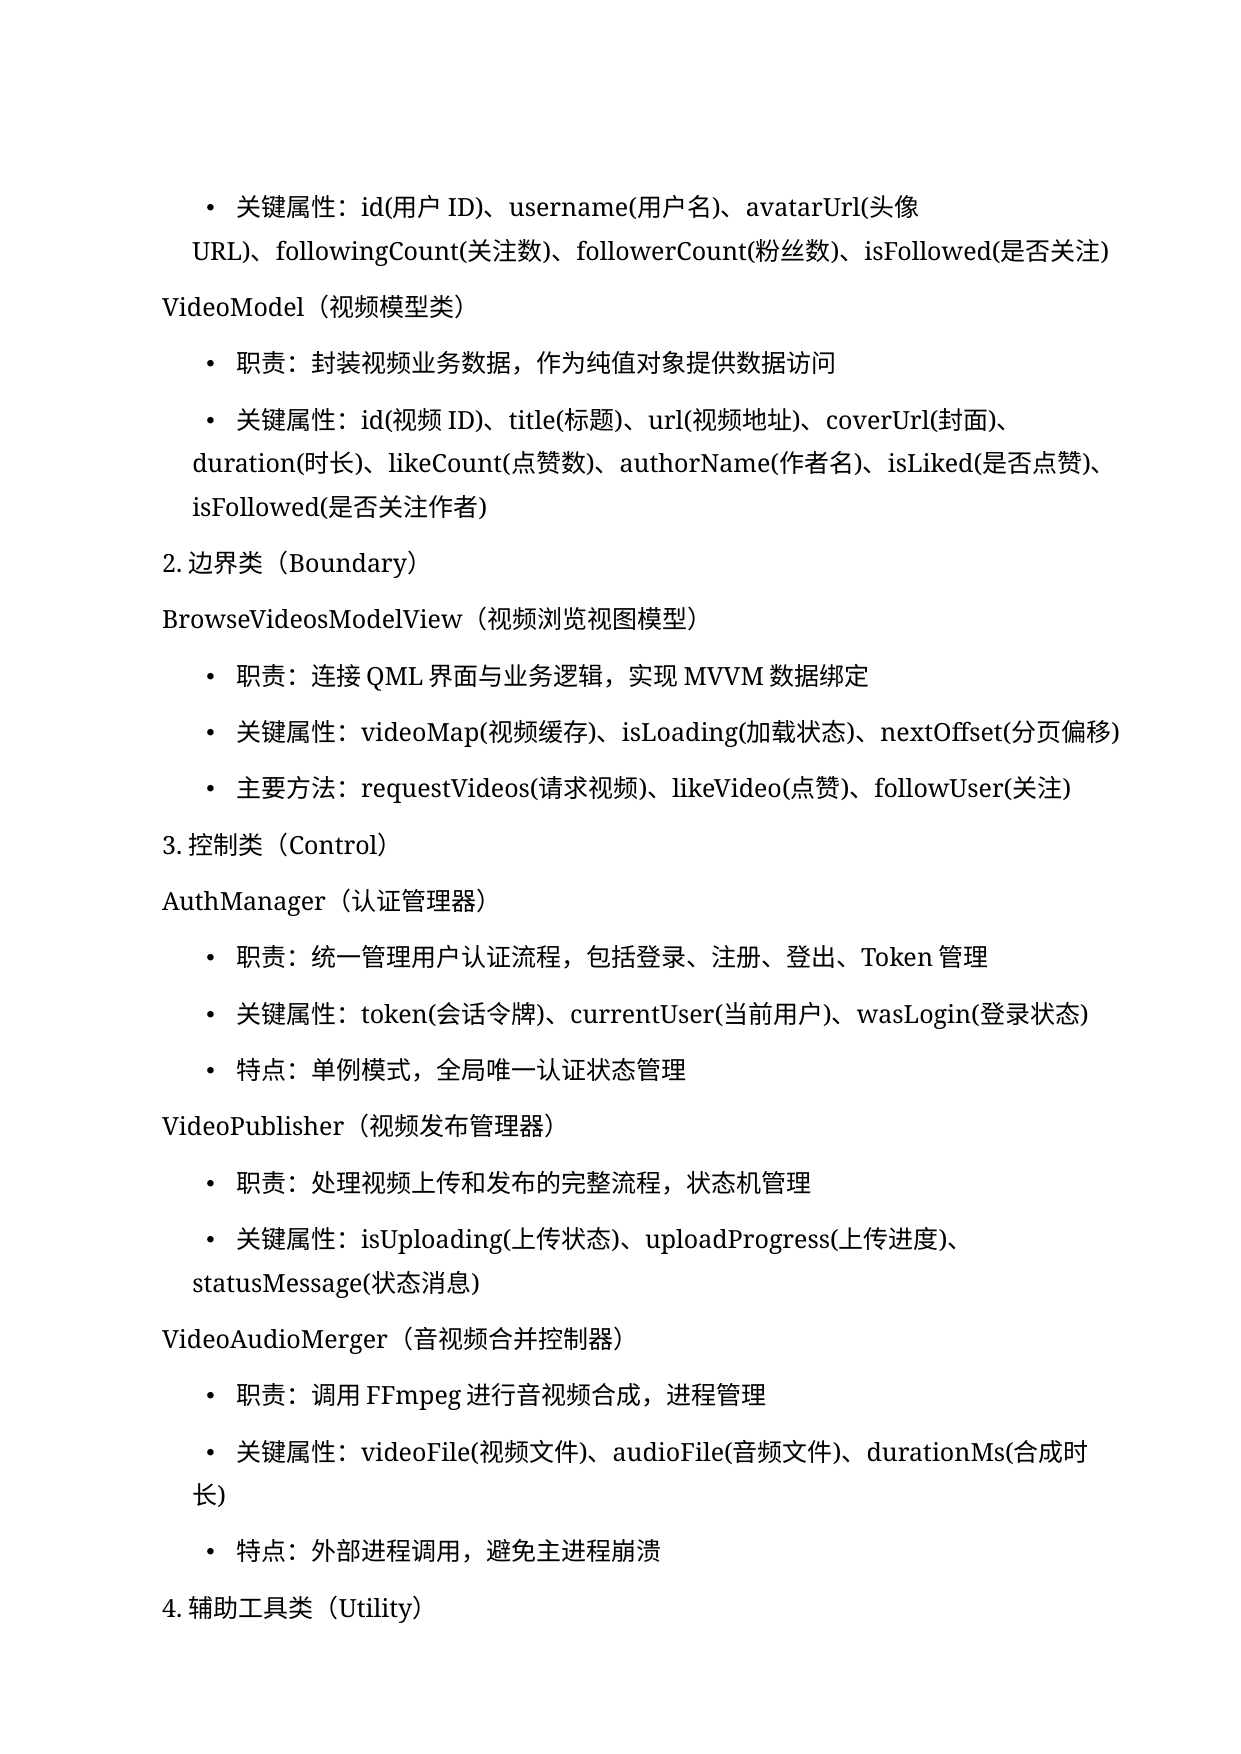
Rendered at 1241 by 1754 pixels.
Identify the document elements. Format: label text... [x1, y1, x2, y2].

text 2. 边界类（Boundary） [118, 543, 1122, 579]
list 关键属性：videoMap(视频缓存)、isLoading(加载状态)、nextOffset(分页偏移) [162, 712, 1122, 749]
text VideoPublisher（视频发布管理器） [118, 1107, 1122, 1143]
list 职责：处理视频上传和发布的完整流程，状态机管理 [162, 1163, 1122, 1199]
list 关键属性：videoFile(视频文件)、audioFile(音频文件)、durationMs(合成时长) [162, 1432, 1122, 1512]
list 特点：外部进程调用，避免主进程崩溃 [162, 1532, 1122, 1568]
list 职责：调用FFmpeg进行音视频合成，进程管理 [162, 1376, 1122, 1412]
list 关键属性：isUploading(上传状态)、uploadProgress(上传进度)、statusMessage(状态消息) [162, 1219, 1122, 1299]
list 关键属性：id(用户ID)、username(用户名)、avatarUrl(头像URL)、followingCount(关注数)、followerCount(粉丝数)、isFollowed(是否关注) [162, 188, 1122, 267]
text VideoAudioMerger（音视频合并控制器） [118, 1319, 1122, 1356]
list 关键属性：id(视频ID)、title(标题)、url(视频地址)、coverUrl(封面)、duration(时长)、likeCount(点赞数)、authorName(作者名)、isLiked(是否点赞)、isFollowed(是否关注作者) [162, 400, 1122, 523]
list 职责：统一管理用户认证流程，包括登录、注册、登出、Token管理 [162, 938, 1122, 974]
list 关键属性：token(会话令牌)、currentUser(当前用户)、wasLogin(登录状态) [162, 994, 1122, 1030]
text VideoModel（视频模型类） [118, 287, 1122, 324]
text BrowseVideosModelView（视频浏览视图模型） [118, 600, 1122, 636]
list 主要方法：requestVideos(请求视频)、likeVideo(点赞)、followUser(关注) [162, 769, 1122, 805]
list 职责：封装视频业务数据，作为纯值对象提供数据访问 [162, 344, 1122, 380]
list 职责：连接QML界面与业务逻辑，实现MVVM数据绑定 [162, 656, 1122, 692]
text 3. 控制类（Control） [118, 825, 1122, 861]
list 特点：单例模式，全局唯一认证状态管理 [162, 1051, 1122, 1087]
text AuthManager（认证管理器） [118, 881, 1122, 918]
text 4. 辅助工具类（Utility） [118, 1588, 1122, 1624]
